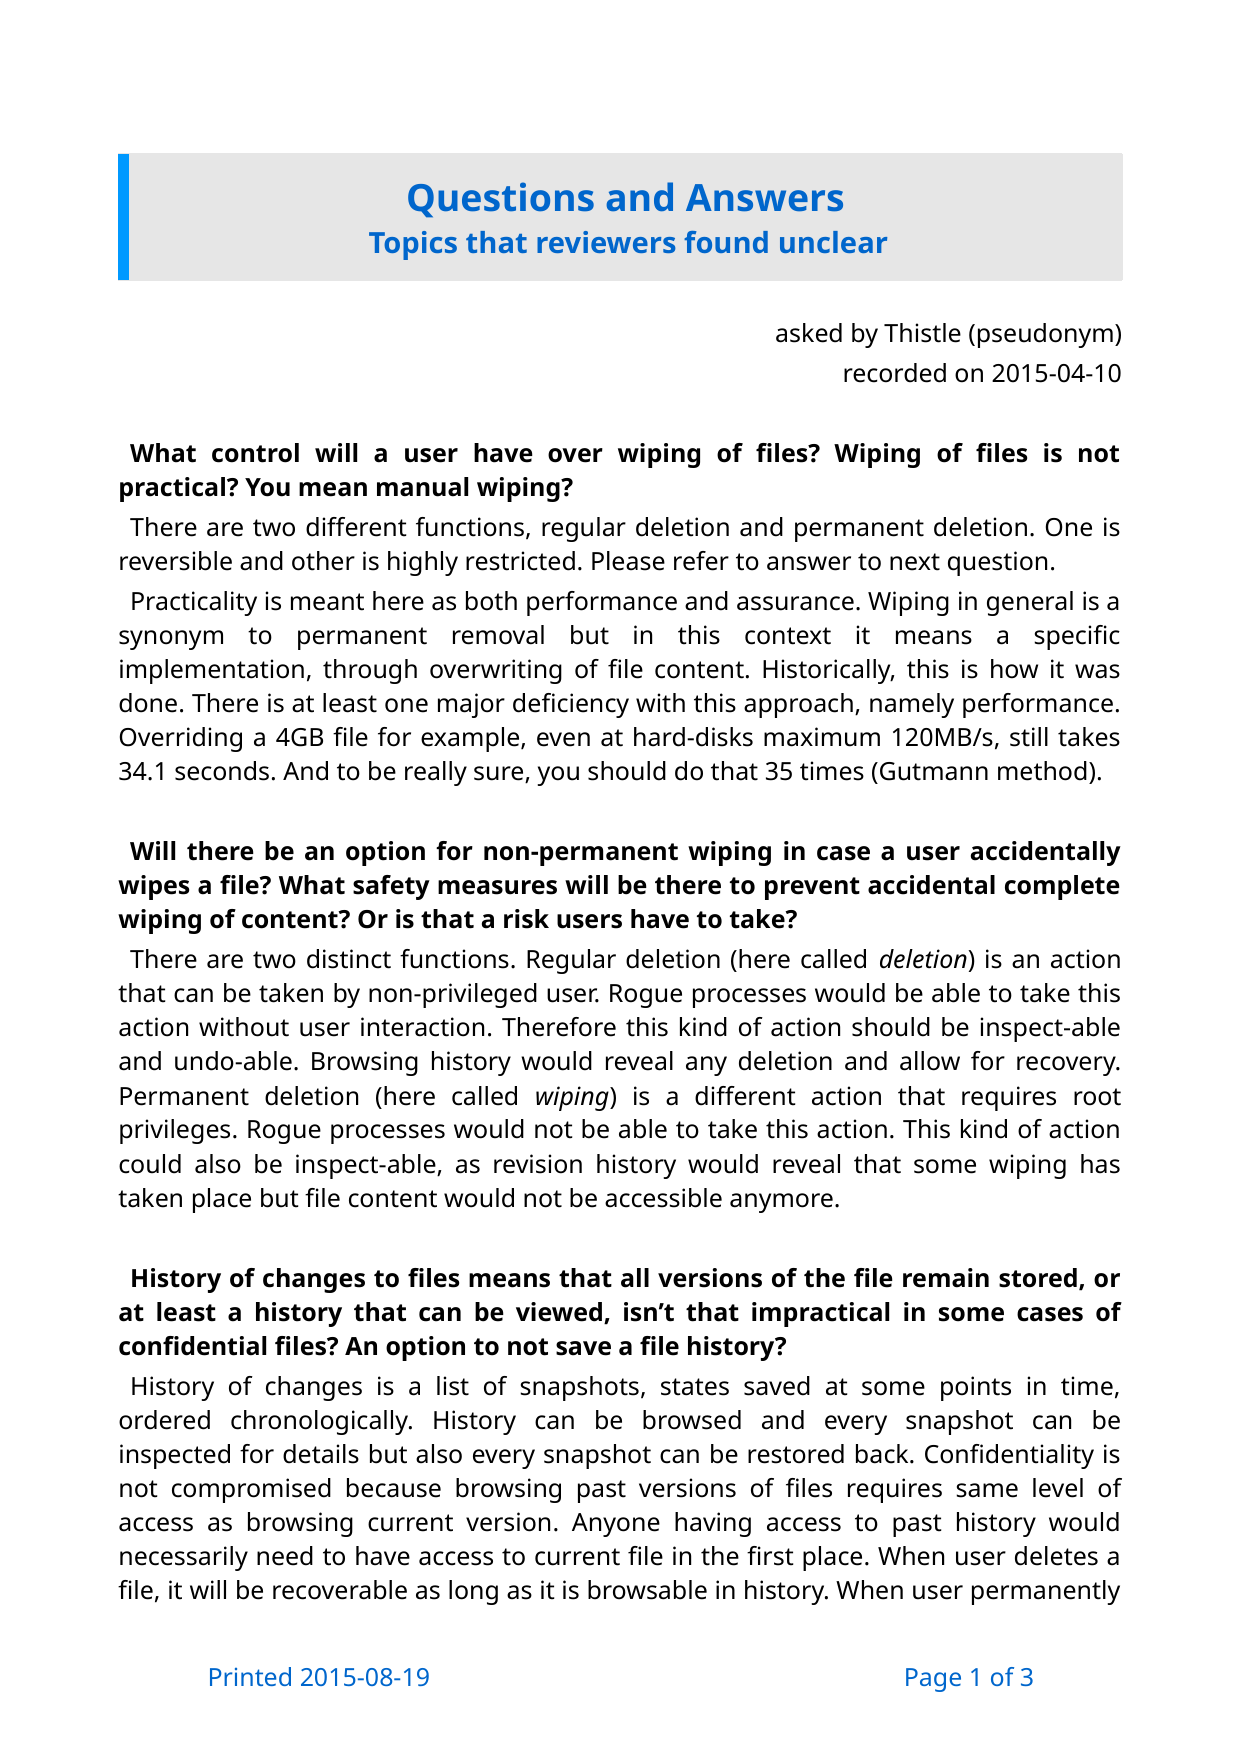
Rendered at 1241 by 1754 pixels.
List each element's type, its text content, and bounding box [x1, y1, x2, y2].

text asked by Thistle (pseudonym) [118, 315, 1122, 349]
text Practicality is meant here as both performance and assurance. Wiping in general is a synonym to permanent removal but in this context it means a specific implementation, through overwriting of file content. Historically, this is how it was done. There is at least one major deficiency with this approach, namely performance. Overriding a 4GB file for example, even at hard-disks maximum 120MB/s, still takes 34.1 seconds. And to be really sure, you should do that 35 times (Gutmann method). [118, 583, 1122, 788]
text There are two distinct functions. Regular deletion (here called deletion) is an action that can be taken by non-privileged user. Rogue processes would be able to take this action without user interaction. Therefore this kind of action should be inspect-able and undo-able. Browsing history would reveal any deletion and allow for recovery. Permanent deletion (here called wiping) is a different action that requires root privileges. Rogue processes would not be able to take this action. This kind of action could also be inspect-able, as revision history would reveal that some wiping has taken place but file content would not be accessible anymore. [118, 942, 1122, 1214]
text There are two different functions, regular deletion and permanent deletion. One is reversible and other is highly restricted. Please refer to answer to next question. [118, 509, 1122, 577]
text What control will a user have over wiping of files? Wiping of files is not practical? You mean manual wiping? [118, 435, 1122, 503]
text Will there be an option for non-permanent wiping in case a user accidentally wipes a file? What safety measures will be there to prevent accidental complete wiping of content? Or is that a risk users have to take? [118, 834, 1122, 936]
text History of changes is a list of snapshots, states saved at some points in time, ordered chronologically. History can be browsed and every snapshot can be inspected for details but also every snapshot can be restored back. Confidentiality is not compromised because browsing past versions of files requires same level of access as browsing current version. Anyone having access to past history would necessarily need to have access to current file in the first place. When user deletes a file, it will be recoverable as long as it is browsable in history. When user permanently [118, 1368, 1122, 1607]
title Questions and Answers Topics that reviewers found unclear [129, 155, 1122, 280]
text History of changes to files means that all versions of the file remain stored, or at least a history that can be viewed, isn’t that impractical in some cases of confidential files? An option to not save a file history? [118, 1260, 1122, 1362]
text recorded on 2015-04-10 [118, 355, 1122, 389]
